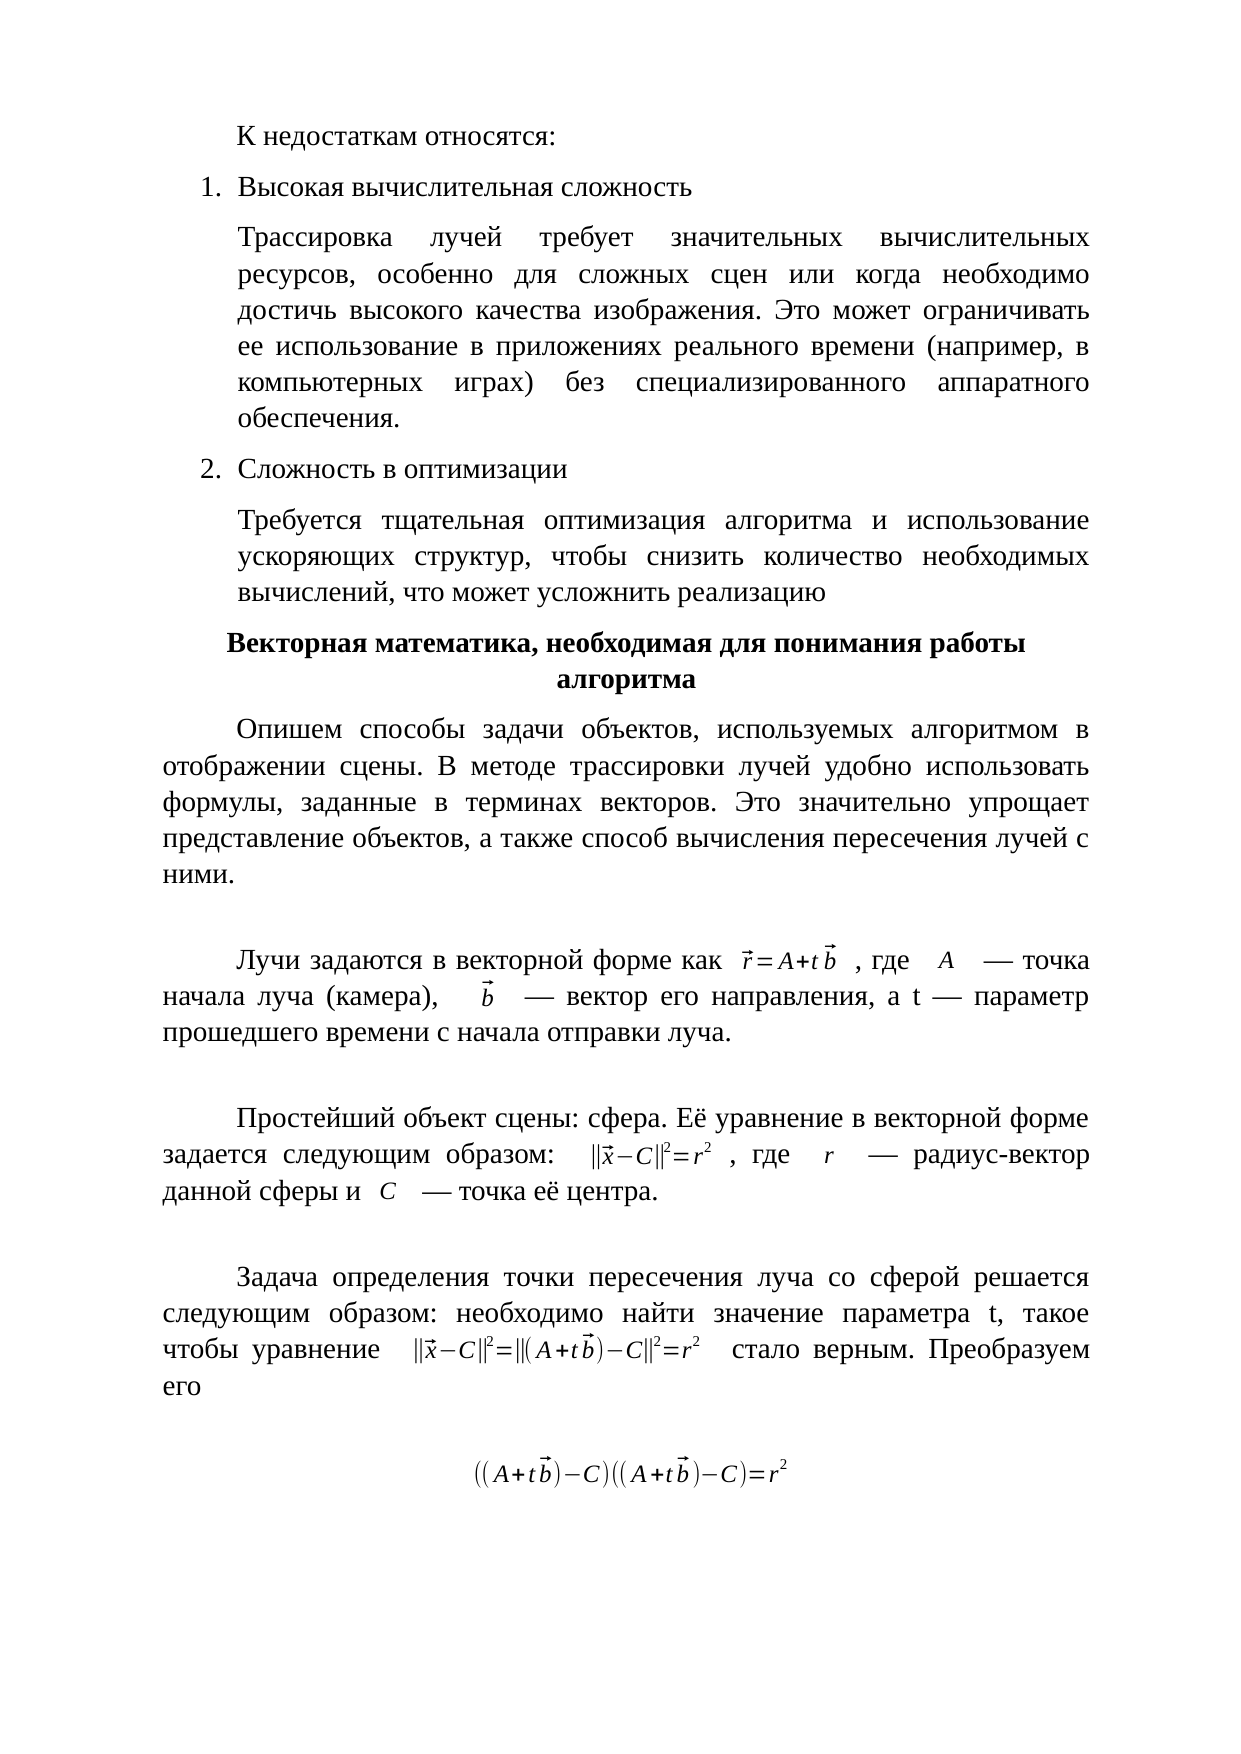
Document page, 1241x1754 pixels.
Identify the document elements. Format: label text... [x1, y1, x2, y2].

text Задача определения точки пересечения луча со сферой решается следующим образом: необходимо найти значение параметра t, такое чтобы уравнение стало верным. Преобразуем его [162, 1259, 1090, 1402]
list Трассировка лучей требует значительных вычислительных ресурсов, особенно для сложных сцен или когда необходимо достичь высокого качества изображения. Это может ограничивать ее использование в приложениях реального времени (например, в компьютерных играх) без специализированного аппаратного обеспечения. [200, 219, 1090, 434]
list Высокая вычислительная сложность [200, 169, 1090, 202]
text Простейший объект сцены: сфера. Её уравнение в векторной форме задается следующим образом: , где — радиус-вектор данной сферы и — точка её центра. [162, 1100, 1090, 1206]
text Лучи задаются в векторной форме как, где — точка начала луча (камера), — вектор его направления, а t — параметр прошедшего времени с начала отправки луча. [162, 942, 1090, 1048]
list Сложность в оптимизации [200, 451, 1090, 484]
text Векторная математика, необходимая для понимания работы алгоритма [162, 625, 1090, 694]
text К недостаткам относятся: [162, 118, 1090, 152]
list Требуется тщательная оптимизация алгоритма и использование ускоряющих структур, чтобы снизить количество необходимых вычислений, что может усложнить реализацию [200, 502, 1090, 608]
text Опишем способы задачи объектов, используемых алгоритмом в отображении сцены. В методе трассировки лучей удобно использовать формулы, заданные в терминах векторов. Это значительно упрощает представление объектов, а также способ вычисления пересечения лучей с ними. [162, 712, 1090, 890]
